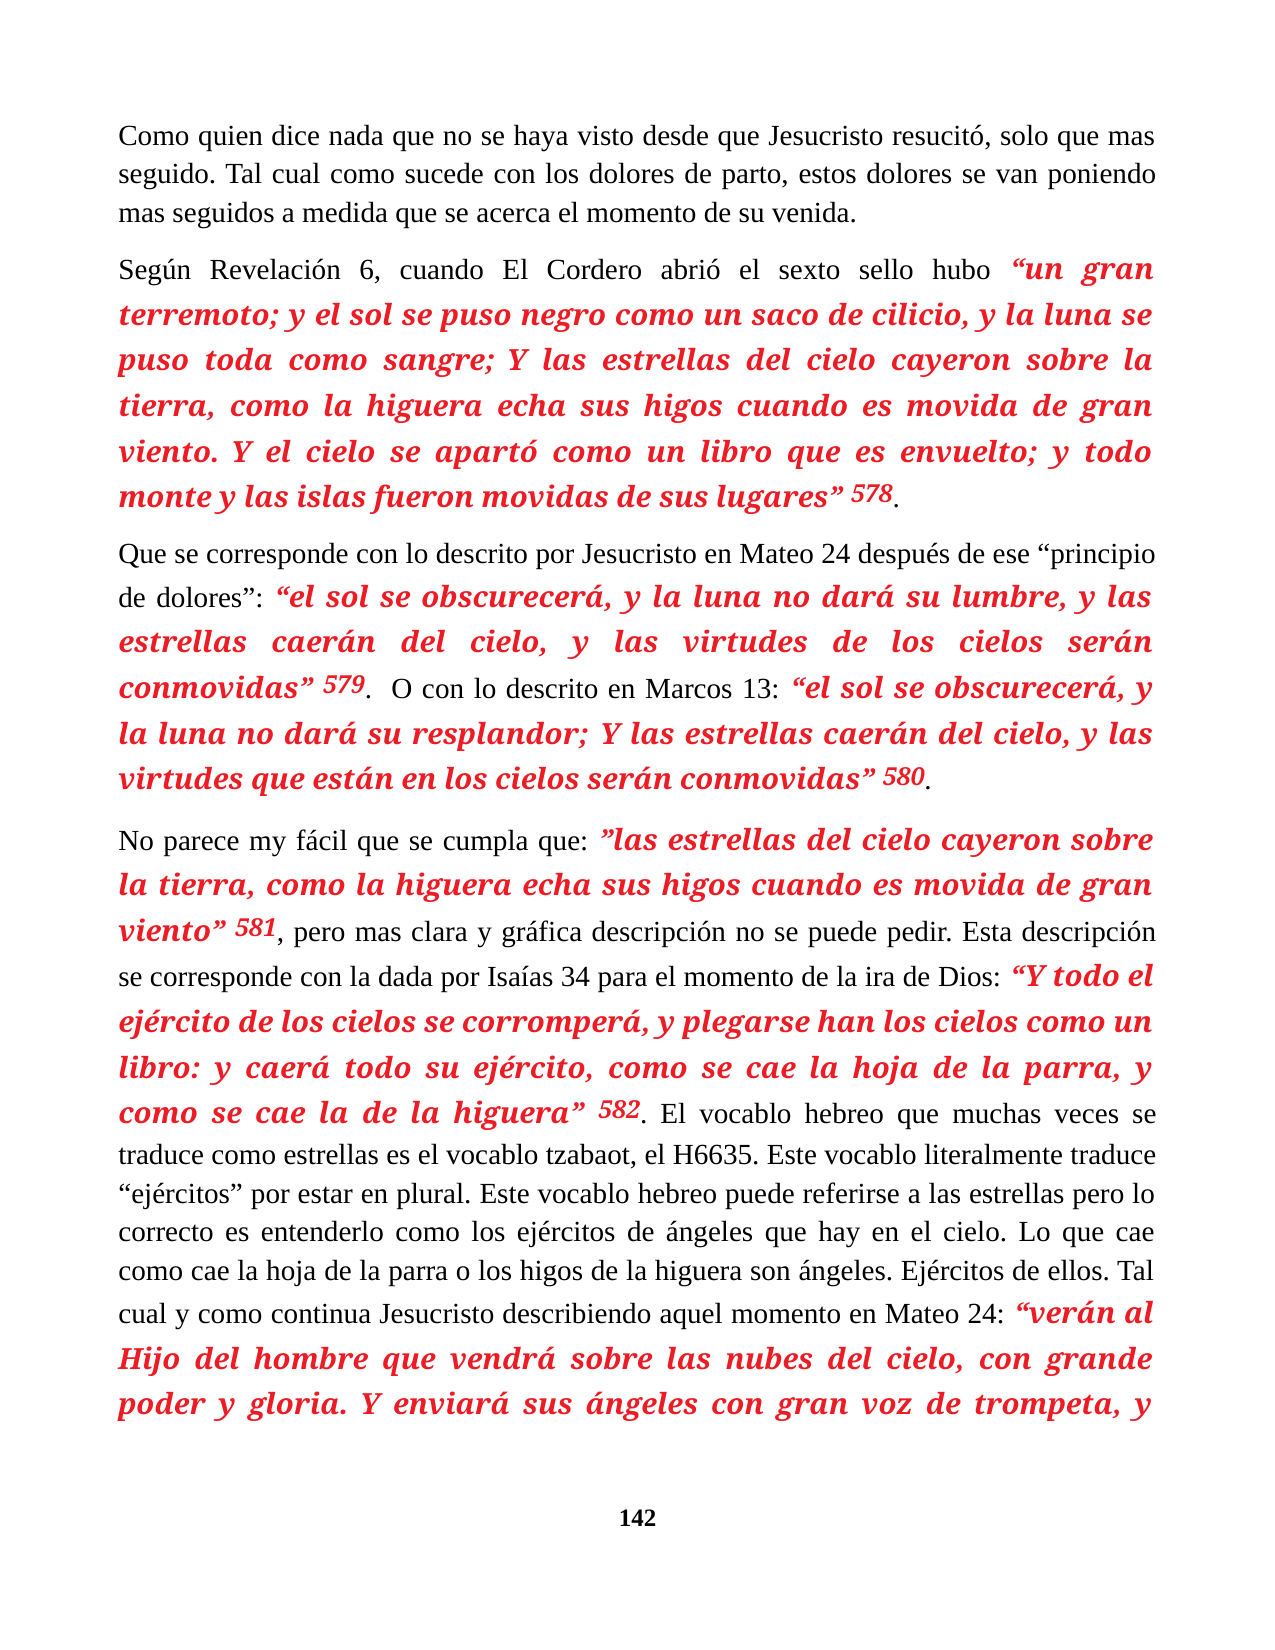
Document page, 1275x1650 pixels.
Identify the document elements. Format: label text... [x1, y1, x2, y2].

text Que se corresponde con lo descrito por Jesucristo en Mateo 24 después de ese “principio de dolores”: “el sol se obscurecerá, y la luna no dará su lumbre, y las estrellas caerán del cielo, y las virtudes de los cielos serán conmovidas” . O con lo descrito en Marcos 13: “el sol se obscurecerá, y la luna no dará su resplandor; Y las estrellas caerán del cielo, y las virtudes que están en los cielos serán conmovidas” . [118, 537, 1157, 798]
text Como quien dice nada que no se haya visto desde que Jesucristo resucitó, solo que mas seguido. Tal cual como sucede con los dolores de parto, estos dolores se van poniendo mas seguidos a medida que se acerca el momento de su venida. [118, 118, 1157, 229]
text Según Revelación 6, cuando El Cordero abrió el sexto sello hubo “un gran terremoto; y el sol se puso negro como un saco de cilicio, y la luna se puso toda como sangre; Y las estrellas del cielo cayeron sobre la tierra, como la higuera echa sus higos cuando es movida de gran viento. Y el cielo se apartó como un libro que es envuelto; y todo monte y las islas fueron movidas de sus lugares” . [118, 248, 1157, 516]
text No parece my fácil que se cumpla que: ”las estrellas del cielo cayeron sobre la tierra, como la higuera echa sus higos cuando es movida de gran viento” , pero mas clara y gráfica descripción no se puede pedir. Esta descripción se corresponde con la dada por Isaías 34 para el momento de la ira de Dios: “Y todo el ejército de los cielos se corromperá, y plegarse han los cielos como un libro: y caerá todo su ejército, como se cae la hoja de la parra, y como se cae la de la higuera” . El vocablo hebreo que muchas veces se traduce como estrellas es el vocablo tzabaot, el H6635. Este vocablo literalmente traduce “ejércitos” por estar en plural. Este vocablo hebreo puede referirse a las estrellas pero lo correcto es entenderlo como los ejércitos de ángeles que hay en el cielo. Lo que cae como cae la hoja de la parra o los higos de la higuera son ángeles. Ejércitos de ellos. Tal cual y como continua Jesucristo describiendo aquel momento en Mateo 24: “verán al Hijo del hombre que vendrá sobre las nubes del cielo, con grande poder y gloria. Y enviará sus ángeles con gran voz de trompeta, y [118, 819, 1157, 1423]
